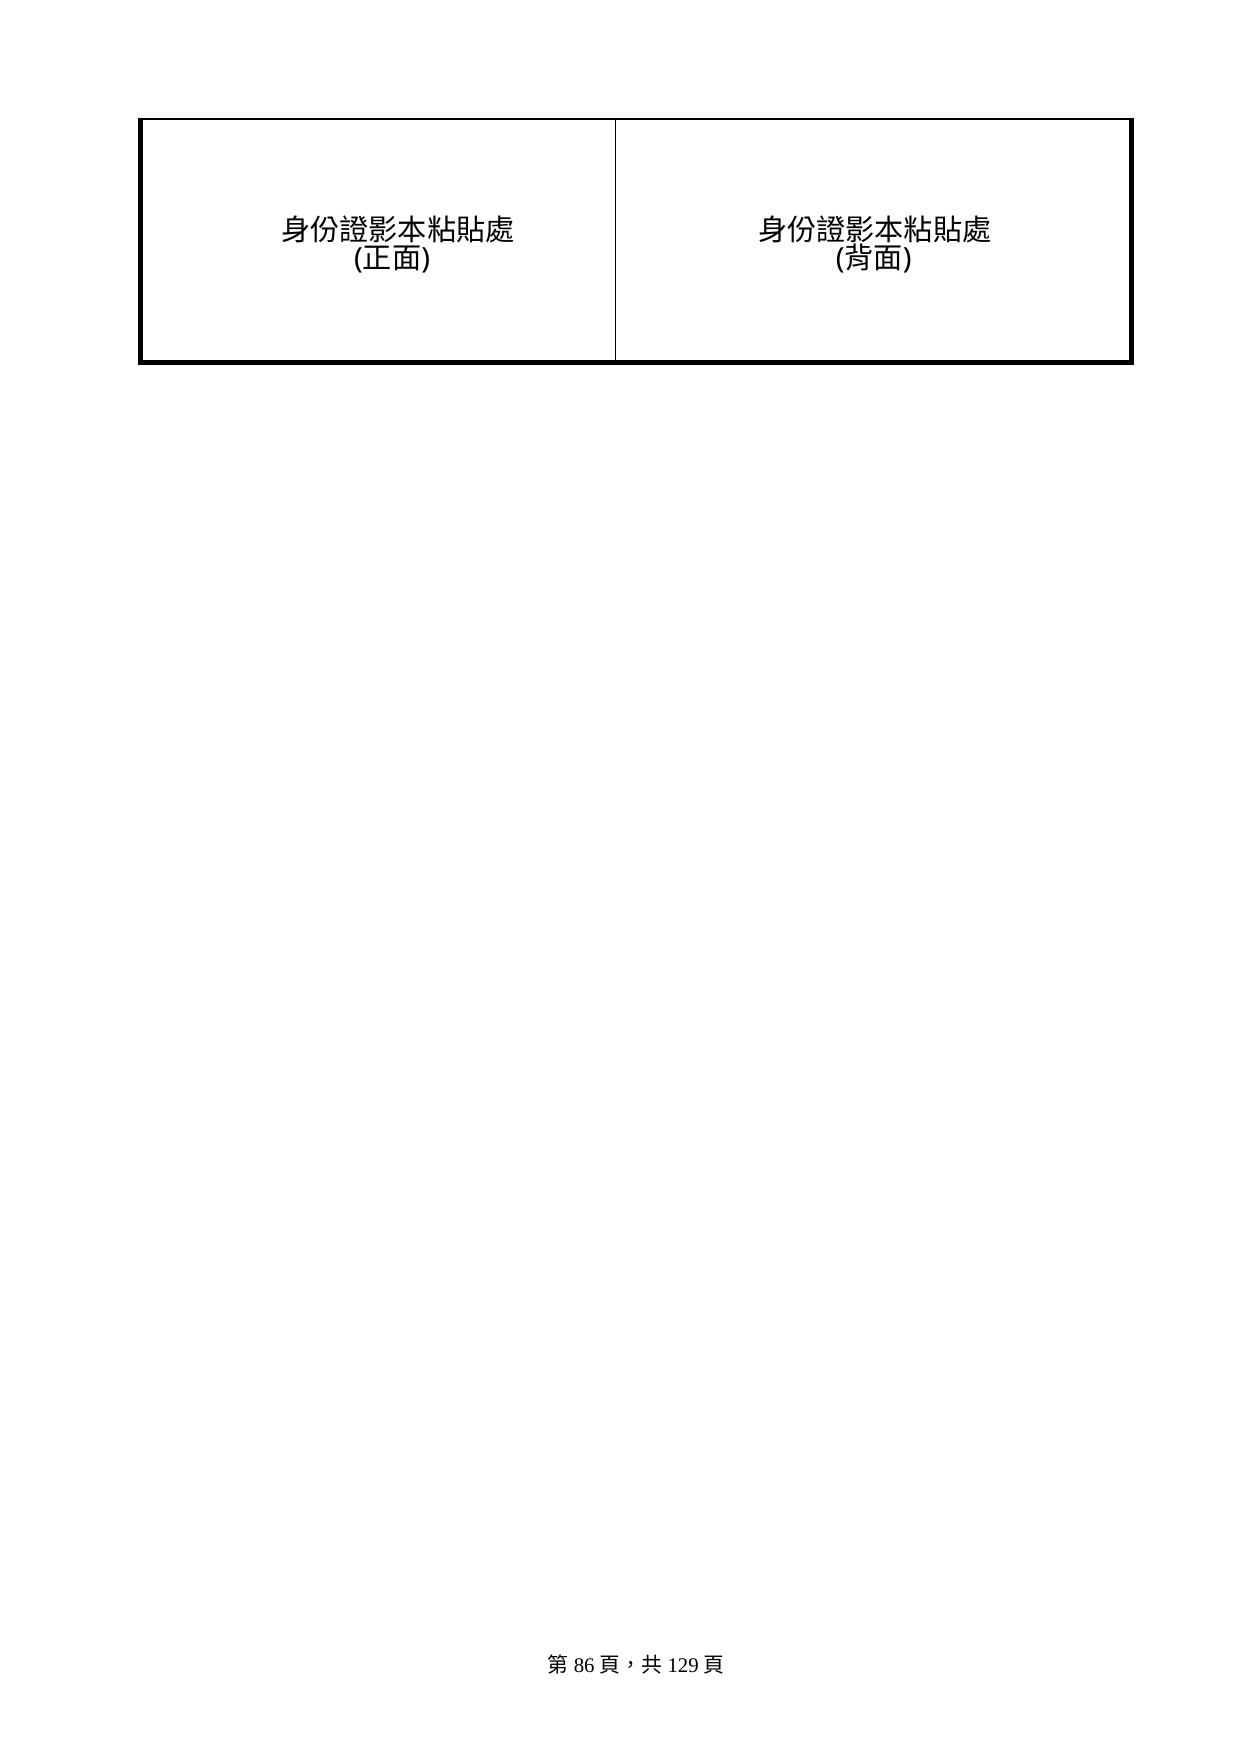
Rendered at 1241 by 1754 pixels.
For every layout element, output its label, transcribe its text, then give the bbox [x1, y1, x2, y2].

table_cell 身份證影本粘貼處 (背面) [616, 120, 1129, 360]
table_cell 身份證影本粘貼處 (正面) [143, 120, 615, 360]
